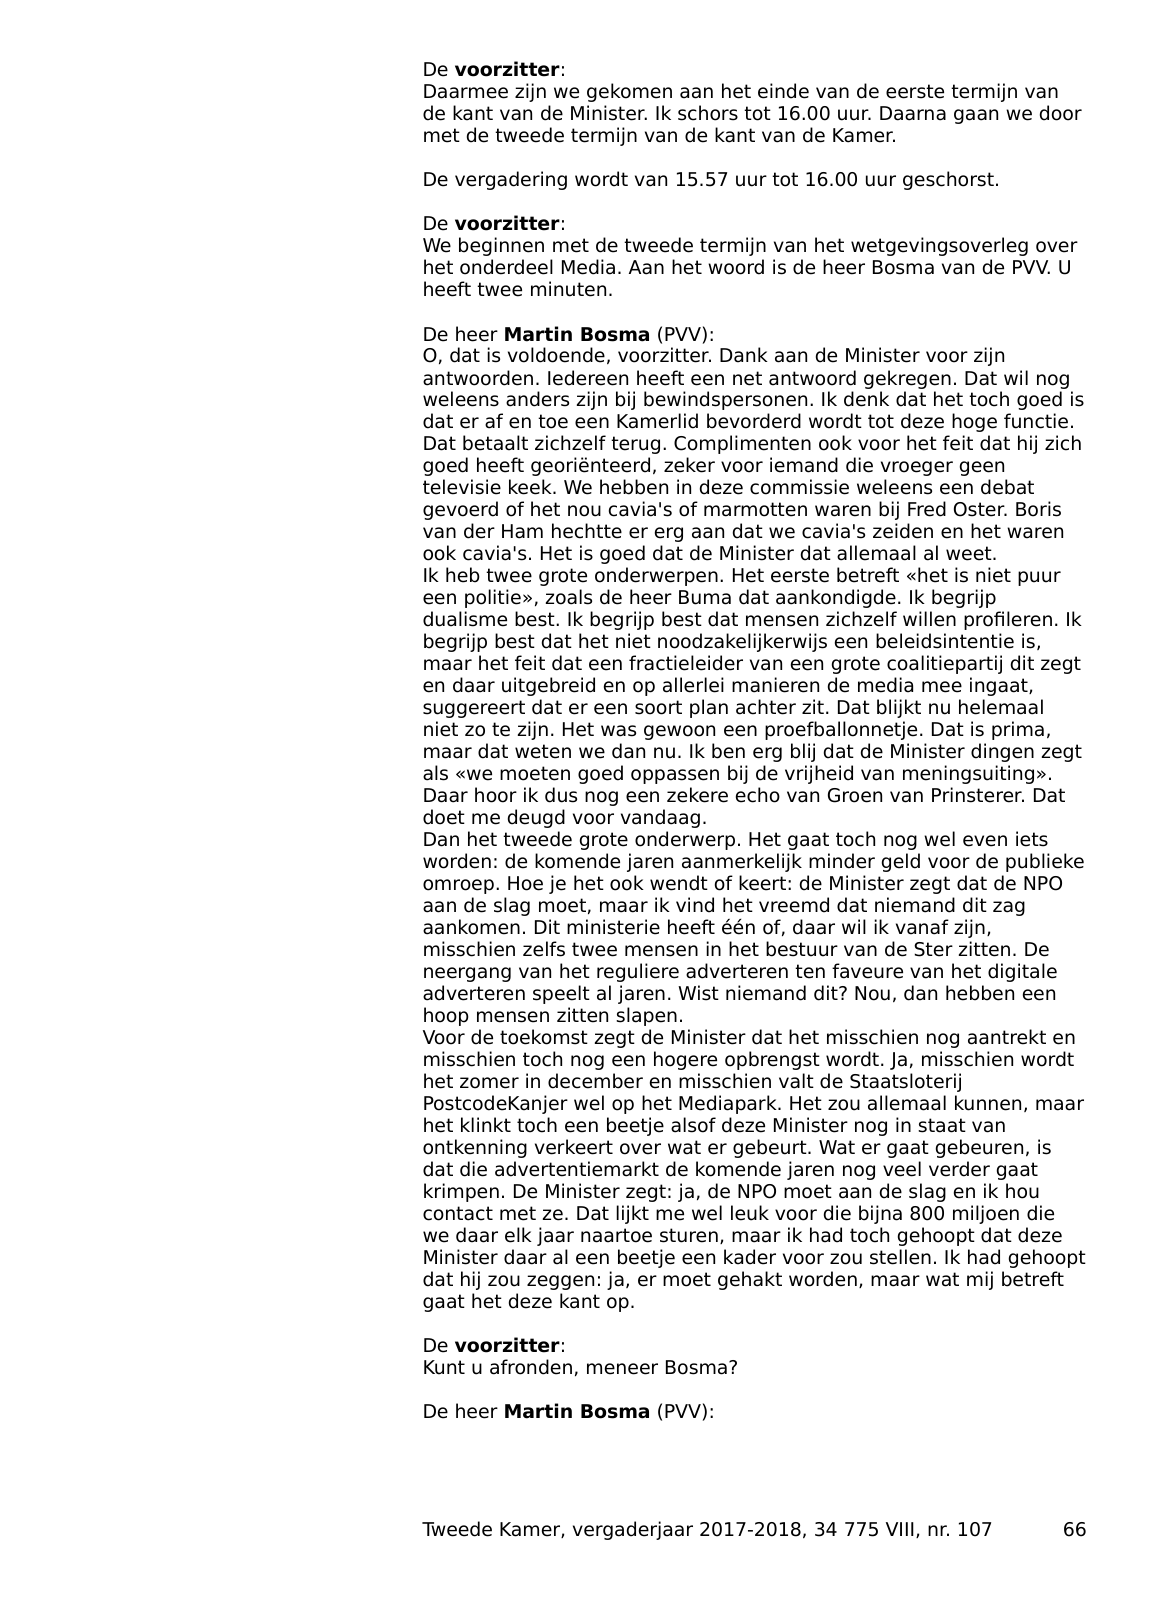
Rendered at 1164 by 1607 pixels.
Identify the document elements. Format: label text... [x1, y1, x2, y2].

text Dan het tweede grote onderwerp. Het gaat toch nog wel even iets worden: de komende jaren aanmerkelijk minder geld voor de publieke omroep. Hoe je het ook wendt of keert: de Minister zegt dat de NPO aan de slag moet, maar ik vind het vreemd dat niemand dit zag aankomen. Dit ministerie heeft één of, daar wil ik vanaf zijn, misschien zelfs twee mensen in het bestuur van de Ster zitten. De neergang van het reguliere adverteren ten faveure van het digitale adverteren speelt al jaren. Wist niemand dit? Nou, dan hebben een hoop mensen zitten slapen. [422, 829, 1087, 1027]
text Voor de toekomst zegt de Minister dat het misschien nog aantrekt en misschien toch nog een hogere opbrengst wordt. Ja, misschien wordt het zomer in december en misschien valt de Staatsloterij PostcodeKanjer wel op het Mediapark. Het zou allemaal kunnen, maar het klinkt toch een beetje alsof deze Minister nog in staat van ontkenning verkeert over wat er gebeurt. Wat er gaat gebeuren, is dat die advertentiemarkt de komende jaren nog veel verder gaat krimpen. De Minister zegt: ja, de NPO moet aan de slag en ik hou contact met ze. Dat lijkt me wel leuk voor die bijna 800 miljoen die we daar elk jaar naartoe sturen, maar ik had toch gehoopt dat deze Minister daar al een beetje een kader voor zou stellen. Ik had gehoopt dat hij zou zeggen: ja, er moet gehakt worden, maar wat mij betreft gaat het deze kant op. [422, 1027, 1087, 1312]
text O, dat is voldoende, voorzitter. Dank aan de Minister voor zijn antwoorden. Iedereen heeft een net antwoord gekregen. Dat wil nog weleens anders zijn bij bewindspersonen. Ik denk dat het toch goed is dat er af en toe een Kamerlid bevorderd wordt tot deze hoge functie. Dat betaalt zichzelf terug. Complimenten ook voor het feit dat hij zich goed heeft georiënteerd, zeker voor iemand die vroeger geen televisie keek. We hebben in deze commissie weleens een debat gevoerd of het nou cavia's of marmotten waren bij Fred Oster. Boris van der Ham hechtte er erg aan dat we cavia's zeiden en het waren ook cavia's. Het is goed dat de Minister dat allemaal al weet. [422, 345, 1087, 565]
text De heer Martin Bosma (PVV): [422, 1401, 1087, 1423]
text We beginnen met de tweede termijn van het wetgevingsoverleg over het onderdeel Media. Aan het woord is de heer Bosma van de PVV. U heeft twee minuten. [422, 235, 1087, 301]
text De heer Martin Bosma (PVV): [422, 323, 1087, 345]
text Kunt u afronden, meneer Bosma? [422, 1357, 1087, 1379]
text De voorzitter: [422, 59, 1087, 81]
text De voorzitter: [422, 1335, 1087, 1357]
text De vergadering wordt van 15.57 uur tot 16.00 uur geschorst. [422, 169, 1087, 191]
text Ik heb twee grote onderwerpen. Het eerste betreft «het is niet puur een politie», zoals de heer Buma dat aankondigde. Ik begrijp dualisme best. Ik begrijp best dat mensen zichzelf willen profileren. Ik begrijp best dat het niet noodzakelijkerwijs een beleidsintentie is, maar het feit dat een fractieleider van een grote coalitiepartij dit zegt en daar uitgebreid en op allerlei manieren de media mee ingaat, suggereert dat er een soort plan achter zit. Dat blijkt nu helemaal niet zo te zijn. Het was gewoon een proefballonnetje. Dat is prima, maar dat weten we dan nu. Ik ben erg blij dat de Minister dingen zegt als «we moeten goed oppassen bij de vrijheid van meningsuiting». Daar hoor ik dus nog een zekere echo van Groen van Prinsterer. Dat doet me deugd voor vandaag. [422, 565, 1087, 829]
text De voorzitter: [422, 213, 1087, 235]
text Daarmee zijn we gekomen aan het einde van de eerste termijn van de kant van de Minister. Ik schors tot 16.00 uur. Daarna gaan we door met de tweede termijn van de kant van de Kamer. [422, 81, 1087, 147]
